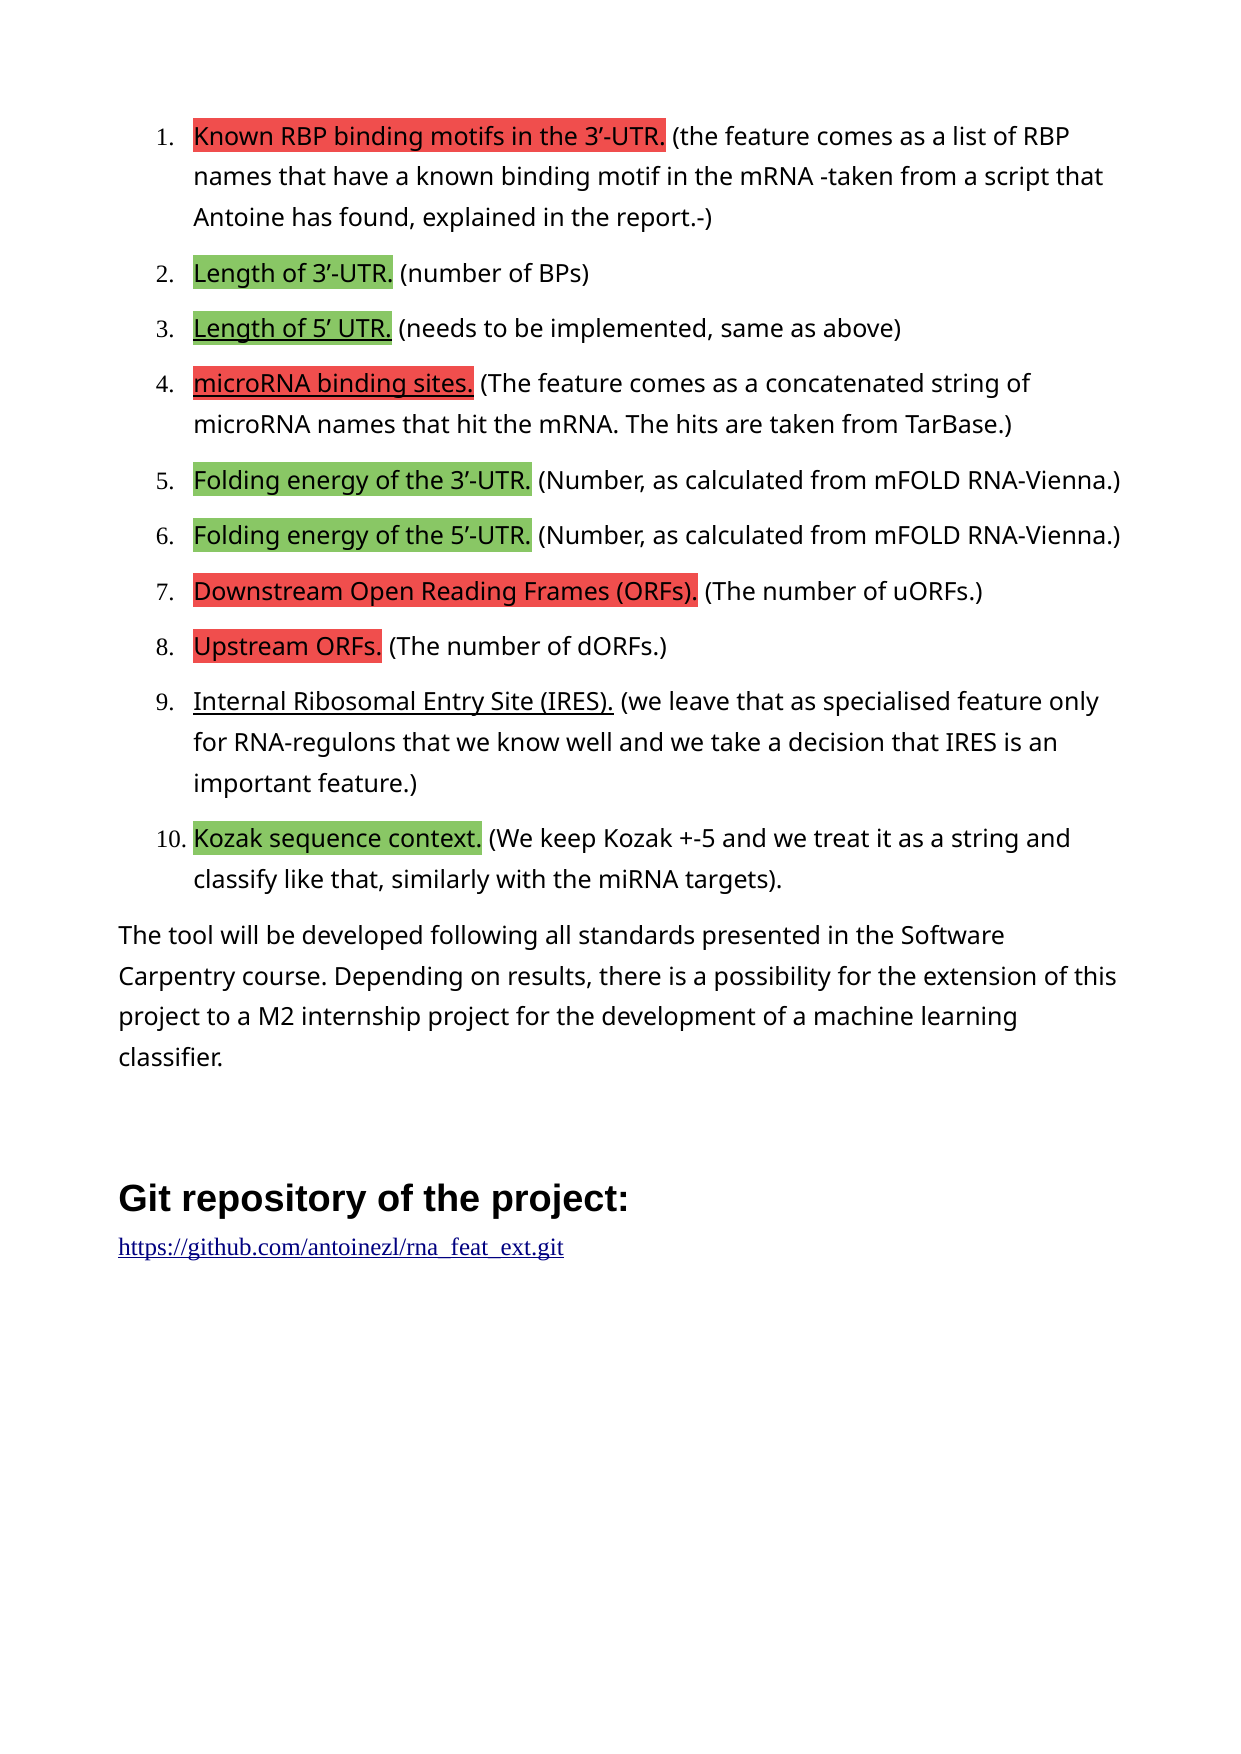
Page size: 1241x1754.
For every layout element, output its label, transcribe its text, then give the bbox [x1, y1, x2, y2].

list Length of 5’ UTR. (needs to be implemented, same as above) [156, 311, 1122, 345]
subtitle Git repository of the project: [118, 1176, 1122, 1219]
text https://github.com/antoinezl/rna_feat_ext.git [118, 1232, 1122, 1261]
list Upstream ORFs. (The number of dORFs.) [156, 628, 1122, 663]
list Folding energy of the 5’-UTR. (Number, as calculated from mFOLD RNA-Vienna.) [156, 518, 1122, 552]
text The tool will be developed following all standards presented in the Software Carpentry course. Depending on results, there is a possibility for the extension of this project to a M2 internship project for the development of a machine learning classifier. [118, 917, 1122, 1074]
list Downstream Open Reading Frames (ORFs). (The number of uORFs.) [156, 573, 1122, 607]
list Known RBP binding motifs in the 3’-UTR. (the feature comes as a list of RBP names that have a known binding motif in the mRNA -taken from a script that Antoine has found, explained in the report.-) [156, 118, 1122, 234]
list Kozak sequence context. (We keep Kozak +-5 and we treat it as a string and classify like that, similarly with the miRNA targets). [156, 821, 1122, 896]
list Internal Ribosomal Entry Site (IRES). (we leave that as specialised feature only for RNA-regulons that we know well and we take a decision that IRES is an important feature.) [156, 684, 1122, 800]
list Length of 3’-UTR. (number of BPs) [156, 255, 1122, 289]
list microRNA binding sites. (The feature comes as a concatenated string of microRNA names that hit the mRNA. The hits are taken from TarBase.) [156, 366, 1122, 441]
list Folding energy of the 3’-UTR. (Number, as calculated from mFOLD RNA-Vienna.) [156, 462, 1122, 496]
